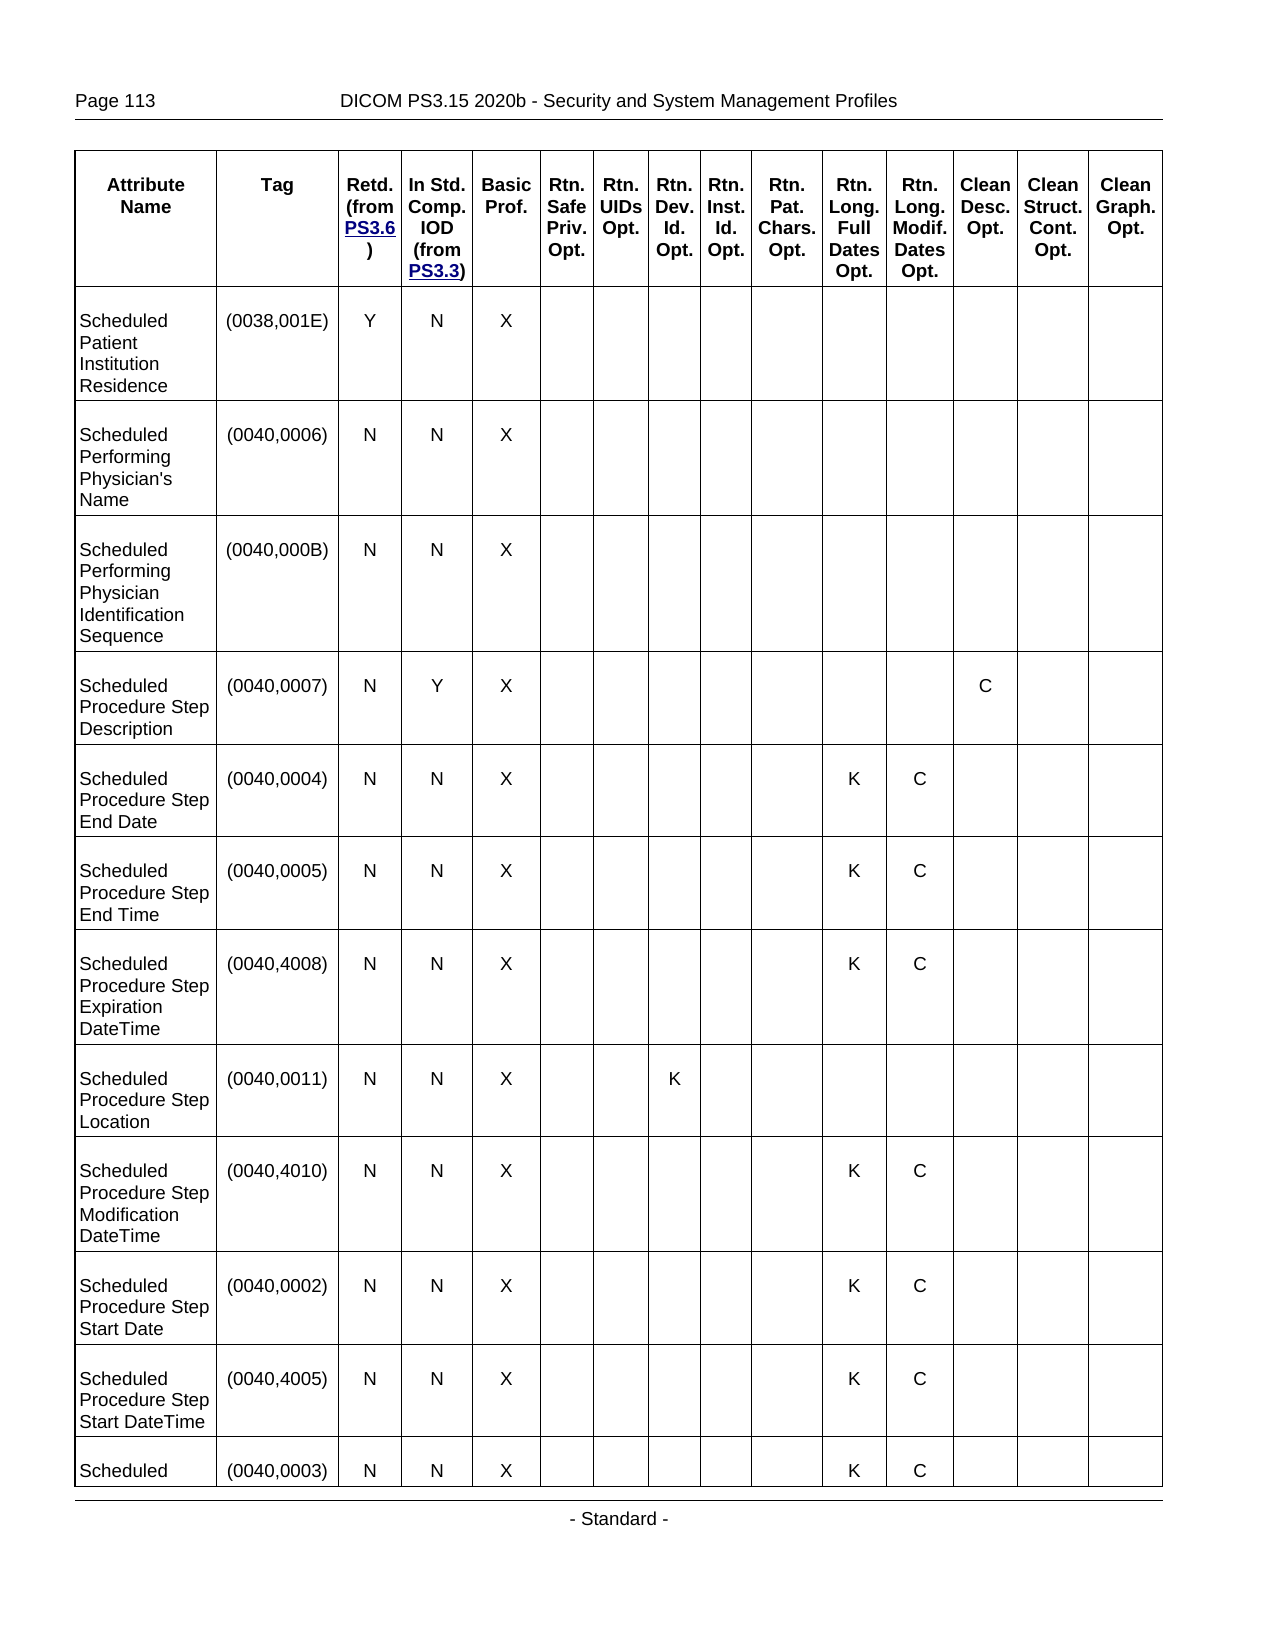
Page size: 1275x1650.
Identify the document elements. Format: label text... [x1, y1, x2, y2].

table_cell N [402, 1137, 472, 1251]
table_cell [752, 1252, 822, 1343]
table_cell [1018, 837, 1088, 929]
table_cell Scheduled Patient Institution Residence [76, 287, 216, 400]
table_cell [1018, 652, 1088, 743]
table_cell [649, 401, 700, 515]
table_cell [1089, 1437, 1162, 1486]
table_cell [887, 652, 953, 743]
table_cell N [339, 516, 401, 651]
table_cell X [473, 652, 540, 743]
table_cell K [823, 1437, 886, 1486]
table_cell [541, 1252, 593, 1343]
table_cell C [887, 837, 953, 929]
table_cell N [402, 287, 472, 400]
table_cell Y [402, 652, 472, 743]
table_cell [954, 401, 1017, 515]
table_header Rtn. Safe Priv. Opt. [541, 151, 593, 286]
table_cell K [823, 930, 886, 1043]
table_cell [594, 287, 648, 400]
table_cell [594, 930, 648, 1043]
table_cell N [339, 401, 401, 515]
table_cell [594, 1045, 648, 1136]
table_cell (0040,0004) [217, 745, 338, 836]
table_cell [541, 1045, 593, 1136]
table_cell N [339, 1252, 401, 1343]
table_header Basic Prof. [473, 151, 540, 286]
table_cell C [887, 1137, 953, 1251]
table_cell [1018, 1252, 1088, 1343]
table_header Clean Struct. Cont. Opt. [1018, 151, 1088, 286]
table_cell [594, 652, 648, 743]
table_cell [1018, 930, 1088, 1043]
table_cell [1089, 1137, 1162, 1251]
table_cell [594, 1345, 648, 1436]
table_cell [954, 837, 1017, 929]
table_header Tag [217, 151, 338, 286]
table_cell N [402, 745, 472, 836]
table_cell C [887, 1345, 953, 1436]
table_cell [541, 1437, 593, 1486]
table_cell K [823, 837, 886, 929]
table_cell [1089, 287, 1162, 400]
table_cell X [473, 745, 540, 836]
table_cell [954, 930, 1017, 1043]
table_cell [701, 652, 751, 743]
table_cell Scheduled [76, 1437, 216, 1486]
table_cell [1018, 516, 1088, 651]
table_cell [594, 516, 648, 651]
table_cell [1089, 745, 1162, 836]
table_header Attribute Name [76, 151, 216, 286]
table_cell X [473, 1345, 540, 1436]
table_cell [954, 516, 1017, 651]
table_cell [1089, 1345, 1162, 1436]
table_cell Scheduled Procedure Step End Date [76, 745, 216, 836]
table_cell K [823, 1345, 886, 1436]
table_cell [823, 1045, 886, 1136]
table_cell X [473, 1437, 540, 1486]
table_cell [649, 287, 700, 400]
table_cell [541, 745, 593, 836]
table_cell K [823, 1137, 886, 1251]
table_cell [701, 1345, 751, 1436]
table_cell [649, 837, 700, 929]
table_cell (0040,4010) [217, 1137, 338, 1251]
table_header Rtn. UIDs Opt. [594, 151, 648, 286]
table_cell [594, 1437, 648, 1486]
table_header Rtn. Pat. Chars. Opt. [752, 151, 822, 286]
table_cell [701, 1252, 751, 1343]
table_cell [823, 516, 886, 651]
table_cell N [402, 1252, 472, 1343]
table_cell [649, 1345, 700, 1436]
table_cell [701, 930, 751, 1043]
table_cell [649, 1137, 700, 1251]
table_header Rtn. Long. Modif. Dates Opt. [887, 151, 953, 286]
table_cell [887, 516, 953, 651]
table_cell [752, 837, 822, 929]
table_cell X [473, 516, 540, 651]
table_cell N [402, 401, 472, 515]
table_cell [752, 516, 822, 651]
table_cell [541, 287, 593, 400]
table_cell X [473, 837, 540, 929]
table_cell X [473, 930, 540, 1043]
table_cell C [954, 652, 1017, 743]
table_cell [541, 401, 593, 515]
table_cell [752, 401, 822, 515]
table_cell [701, 1045, 751, 1136]
table_cell [541, 1345, 593, 1436]
table_cell Scheduled Procedure Step Start DateTime [76, 1345, 216, 1436]
table_cell [701, 837, 751, 929]
table_cell (0040,0007) [217, 652, 338, 743]
table_cell [954, 745, 1017, 836]
table_cell [1089, 1252, 1162, 1343]
table_cell [954, 1045, 1017, 1136]
table_header In Std. Comp. IOD (from PS3.3) [402, 151, 472, 286]
table_cell Scheduled Procedure Step Location [76, 1045, 216, 1136]
table_cell C [887, 1252, 953, 1343]
table_cell (0040,0003) [217, 1437, 338, 1486]
table_cell [701, 745, 751, 836]
table_cell N [402, 930, 472, 1043]
table_cell N [402, 837, 472, 929]
table_cell [701, 401, 751, 515]
table_cell Scheduled Procedure Step Expiration DateTime [76, 930, 216, 1043]
table_cell [541, 652, 593, 743]
table_cell [1018, 1045, 1088, 1136]
table_cell N [339, 837, 401, 929]
table_cell [649, 745, 700, 836]
table_cell C [887, 745, 953, 836]
table_cell [594, 1252, 648, 1343]
table_cell N [339, 745, 401, 836]
table_cell N [402, 1437, 472, 1486]
table_cell [1089, 837, 1162, 929]
table_cell [887, 287, 953, 400]
table_cell [1089, 930, 1162, 1043]
table_cell [541, 1137, 593, 1251]
table_cell [752, 1137, 822, 1251]
table_cell N [339, 1137, 401, 1251]
table_cell [1018, 287, 1088, 400]
table_cell [887, 401, 953, 515]
table_cell (0040,0002) [217, 1252, 338, 1343]
table_cell [649, 652, 700, 743]
table_cell [954, 1137, 1017, 1251]
table_cell (0040,0006) [217, 401, 338, 515]
table_cell Scheduled Procedure Step Description [76, 652, 216, 743]
table_cell (0040,4005) [217, 1345, 338, 1436]
table_cell [649, 1437, 700, 1486]
table_cell [701, 287, 751, 400]
table_cell [752, 1437, 822, 1486]
table_cell X [473, 1137, 540, 1251]
table_cell (0038,001E) [217, 287, 338, 400]
table_cell [887, 1045, 953, 1136]
table_cell N [402, 1045, 472, 1136]
table_cell [752, 1345, 822, 1436]
table_cell [752, 930, 822, 1043]
table_cell (0040,4008) [217, 930, 338, 1043]
table_cell [1018, 1137, 1088, 1251]
table_cell [752, 1045, 822, 1136]
table_cell K [823, 745, 886, 836]
table_cell K [823, 1252, 886, 1343]
table_cell [752, 745, 822, 836]
table_cell [1018, 401, 1088, 515]
table_cell Scheduled Procedure Step End Time [76, 837, 216, 929]
table_cell Scheduled Procedure Step Modification DateTime [76, 1137, 216, 1251]
table_cell C [887, 1437, 953, 1486]
table_cell Y [339, 287, 401, 400]
table_cell N [339, 1045, 401, 1136]
table_cell [594, 401, 648, 515]
table_cell [541, 930, 593, 1043]
table_cell Scheduled Performing Physician Identification Sequence [76, 516, 216, 651]
table_cell N [402, 516, 472, 651]
table_cell K [649, 1045, 700, 1136]
table_cell [1089, 652, 1162, 743]
table_header Retd. (from PS3.6) [339, 151, 401, 286]
table_cell [649, 1252, 700, 1343]
table_cell N [339, 652, 401, 743]
table_cell [1018, 745, 1088, 836]
table_cell [954, 287, 1017, 400]
table_cell [823, 652, 886, 743]
table_cell X [473, 1045, 540, 1136]
table_cell [594, 745, 648, 836]
table_cell [701, 1137, 751, 1251]
table_cell N [339, 1345, 401, 1436]
table_cell [823, 287, 886, 400]
table_cell [594, 1137, 648, 1251]
table_cell Scheduled Procedure Step Start Date [76, 1252, 216, 1343]
table_cell N [339, 1437, 401, 1486]
table_cell [1018, 1437, 1088, 1486]
table_cell [752, 287, 822, 400]
table_cell [752, 652, 822, 743]
table_cell [1018, 1345, 1088, 1436]
table_cell Scheduled Performing Physician's Name [76, 401, 216, 515]
table_cell N [402, 1345, 472, 1436]
table_cell (0040,0005) [217, 837, 338, 929]
table_cell [1089, 401, 1162, 515]
table_cell [954, 1252, 1017, 1343]
table_cell [649, 930, 700, 1043]
table_cell [594, 837, 648, 929]
table_cell [954, 1437, 1017, 1486]
table_cell X [473, 1252, 540, 1343]
table_cell (0040,0011) [217, 1045, 338, 1136]
table_header Rtn. Long. Full Dates Opt. [823, 151, 886, 286]
table_cell (0040,000B) [217, 516, 338, 651]
table_cell X [473, 401, 540, 515]
table_cell [954, 1345, 1017, 1436]
table_cell N [339, 930, 401, 1043]
table_cell [701, 1437, 751, 1486]
table_cell [541, 516, 593, 651]
table_header Rtn. Dev. Id. Opt. [649, 151, 700, 286]
table_header Rtn. Inst. Id. Opt. [701, 151, 751, 286]
table_cell [823, 401, 886, 515]
table_cell [701, 516, 751, 651]
table_cell C [887, 930, 953, 1043]
table_header Clean Desc. Opt. [954, 151, 1017, 286]
table_cell [1089, 516, 1162, 651]
table_cell [1089, 1045, 1162, 1136]
table_cell [541, 837, 593, 929]
table_cell [649, 516, 700, 651]
table_cell X [473, 287, 540, 400]
table_header Clean Graph. Opt. [1089, 151, 1162, 286]
